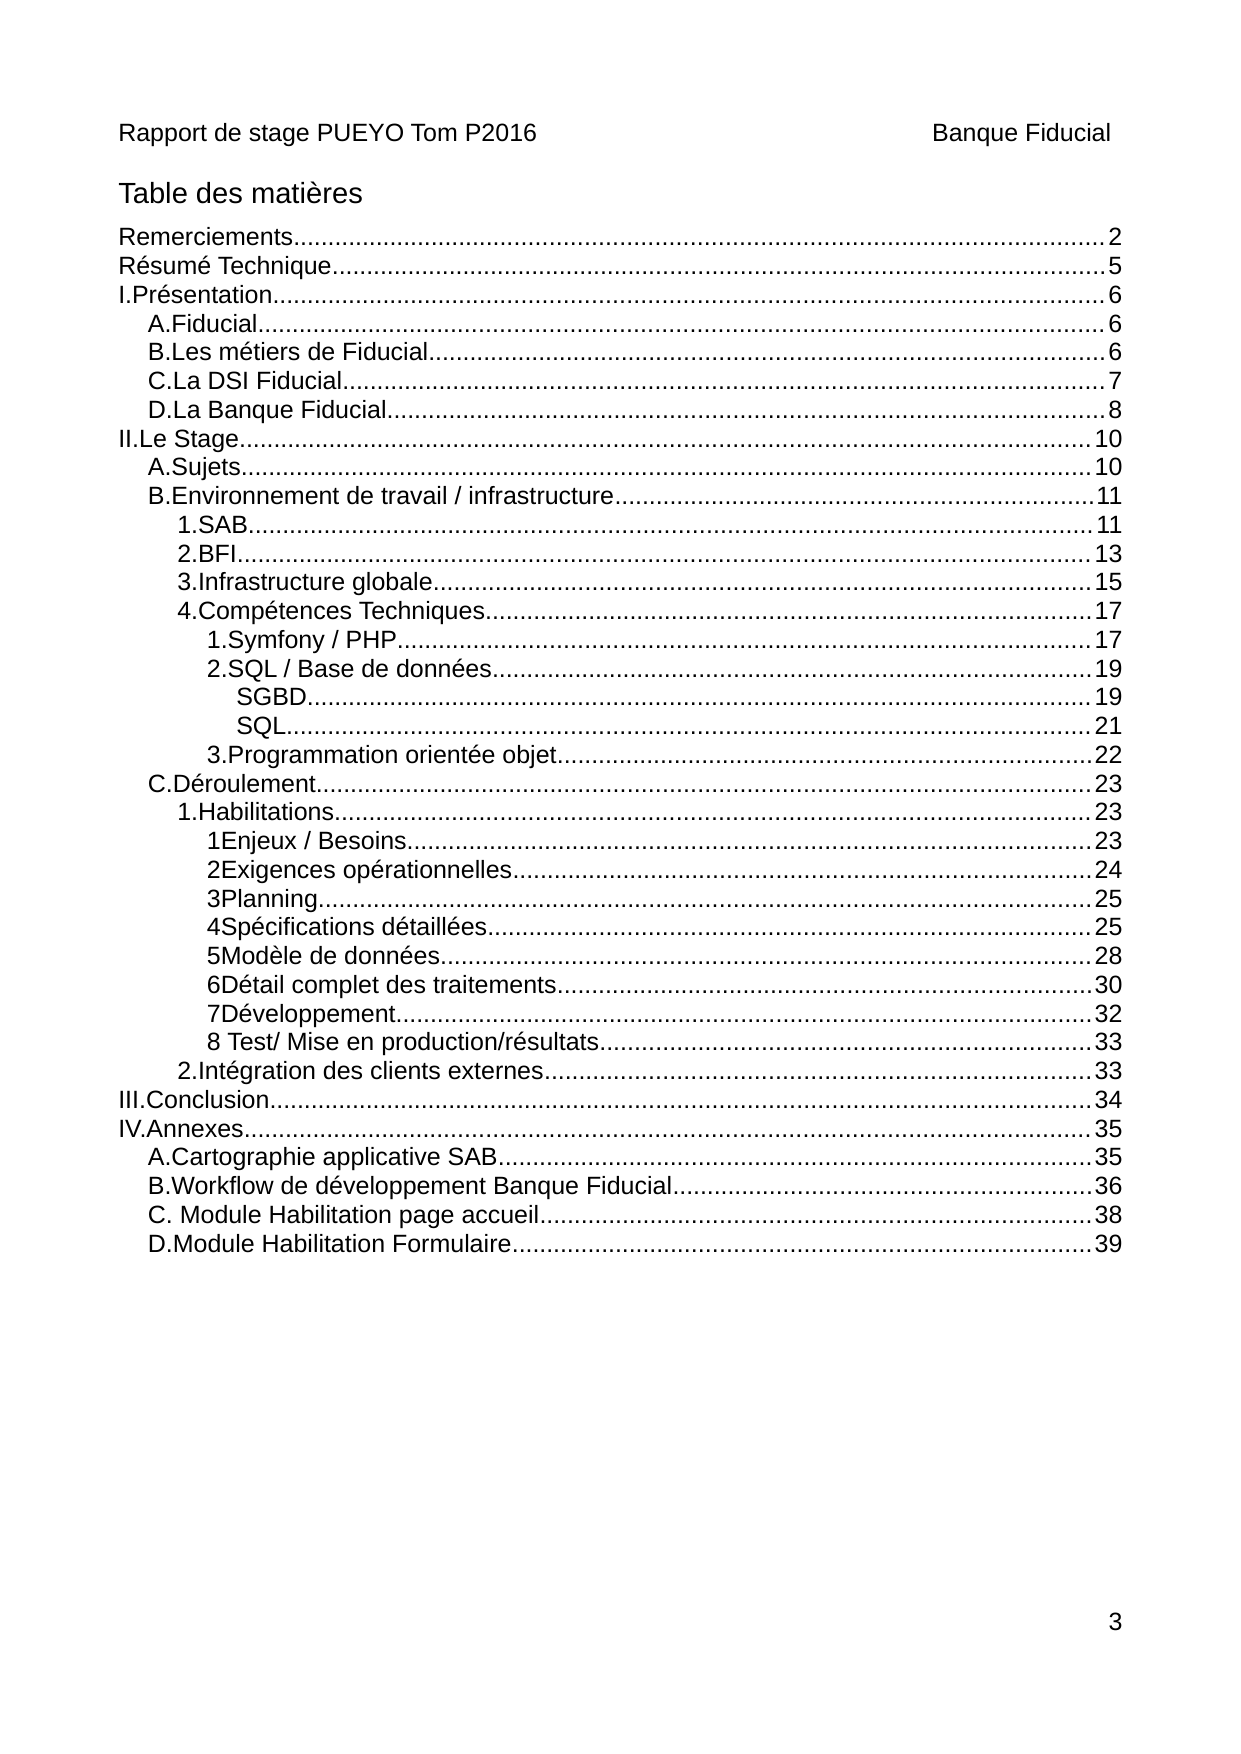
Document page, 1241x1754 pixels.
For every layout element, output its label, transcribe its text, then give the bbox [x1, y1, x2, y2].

text 1Enjeux / Besoins 23 [207, 826, 1122, 855]
text 8 Test/ Mise en production/résultats 33 [207, 1027, 1122, 1056]
text 4Spécifications détaillées 25 [207, 912, 1122, 941]
text C. Module Habilitation page accueil 38 [148, 1200, 1122, 1229]
text 1.Symfony / PHP 17 [207, 625, 1122, 654]
text A.Cartographie applicative SAB 35 [148, 1142, 1122, 1171]
text A.Sujets 10 [148, 452, 1122, 481]
text 3.Infrastructure globale 15 [177, 567, 1122, 596]
text C.La DSI Fiducial 7 [148, 366, 1122, 395]
text Remerciements 2 [118, 222, 1122, 251]
text A.Fiducial 6 [148, 309, 1122, 337]
text 1.Habilitations 23 [177, 797, 1122, 826]
text 2.SQL / Base de données 19 [207, 654, 1122, 682]
text 7Développement 32 [207, 999, 1122, 1027]
text 4.Compétences Techniques 17 [177, 596, 1122, 625]
text D.Module Habilitation Formulaire 39 [148, 1229, 1122, 1257]
text Résumé Technique 5 [118, 251, 1122, 280]
text 5Modèle de données 28 [207, 941, 1122, 970]
text SGBD 19 [236, 682, 1122, 711]
text IV.Annexes 35 [118, 1114, 1122, 1142]
text B.Workflow de développement Banque Fiducial 36 [148, 1171, 1122, 1200]
text I.Présentation 6 [118, 280, 1122, 309]
text III.Conclusion 34 [118, 1085, 1122, 1114]
text 6Détail complet des traitements 30 [207, 970, 1122, 999]
text SQL 21 [236, 711, 1122, 740]
text B.Les métiers de Fiducial 6 [148, 337, 1122, 366]
text 3Planning 25 [207, 884, 1122, 912]
text 2Exigences opérationnelles 24 [207, 855, 1122, 884]
text C.Déroulement 23 [148, 769, 1122, 797]
text 1.SAB 11 [177, 510, 1122, 539]
text 2.BFI 13 [177, 539, 1122, 567]
subtitle Table des matières [118, 176, 1122, 210]
text II.Le Stage 10 [118, 424, 1122, 452]
text 3.Programmation orientée objet 22 [207, 740, 1122, 769]
text D.La Banque Fiducial 8 [148, 395, 1122, 424]
text 2.Intégration des clients externes 33 [177, 1056, 1122, 1085]
text B.Environnement de travail / infrastructure 11 [148, 481, 1122, 510]
